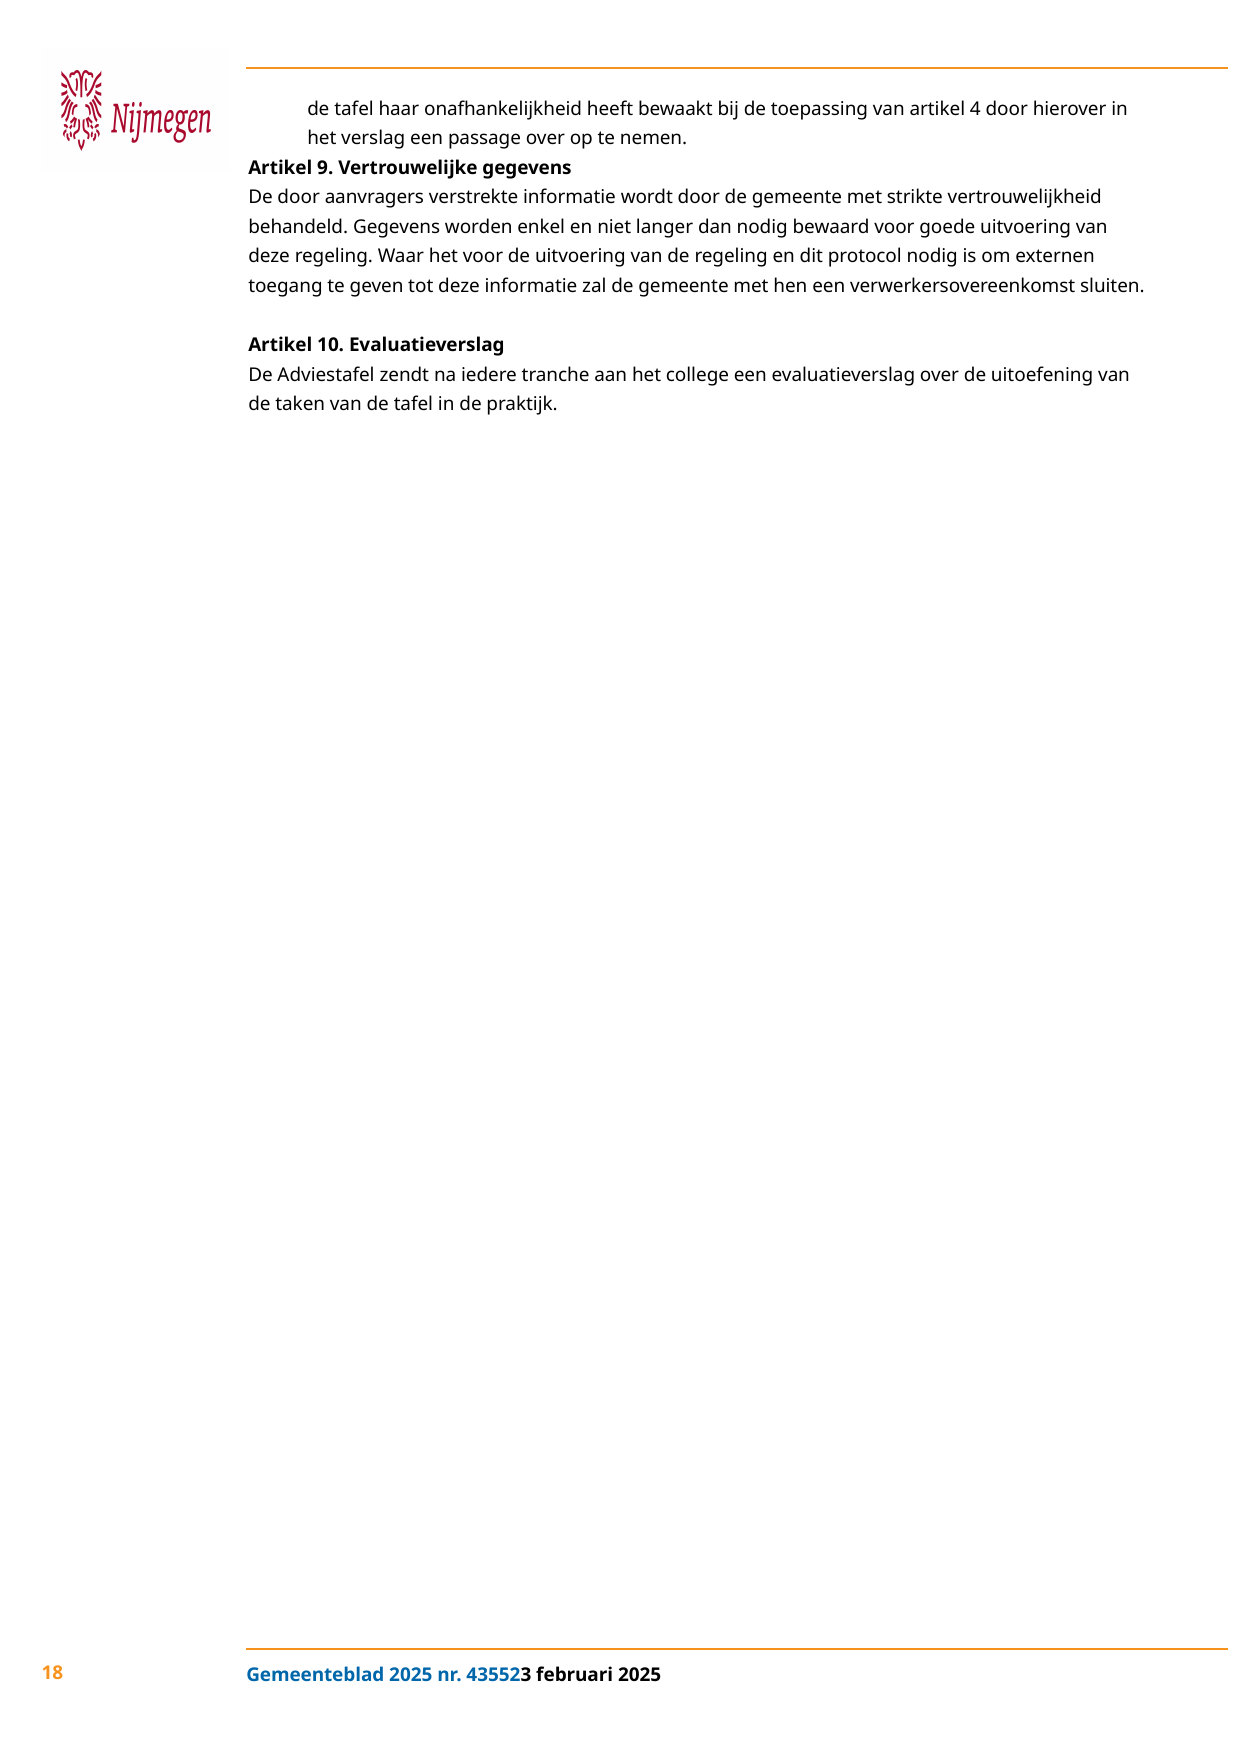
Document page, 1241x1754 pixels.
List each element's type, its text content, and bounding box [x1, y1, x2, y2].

text De door aanvragers verstrekte informatie wordt door de gemeente met strikte vertrouwelijkheid behandeld. Gegevens worden enkel en niet langer dan nodig bewaard voor goede uitvoering van deze regeling. Waar het voor de uitvoering van de regeling en dit protocol nodig is om externen toegang te geven tot deze informatie zal de gemeente met hen een verwerkersovereenkomst sluiten. [248, 183, 1152, 298]
text De Adviestafel zendt na iedere tranche aan het college een evaluatieverslag over de uitoefening van de taken van de tafel in de praktijk. [248, 361, 1152, 416]
picture [41, 47, 231, 172]
text Artikel 10. Evaluatieverslag [248, 331, 1152, 357]
list de tafel haar onafhankelijkheid heeft bewaakt bij de toepassing van artikel 4 door hierover in het verslag een passage over op te nemen. [248, 95, 1152, 150]
text Artikel 9. Vertrouwelijke gegevens [248, 154, 1152, 180]
